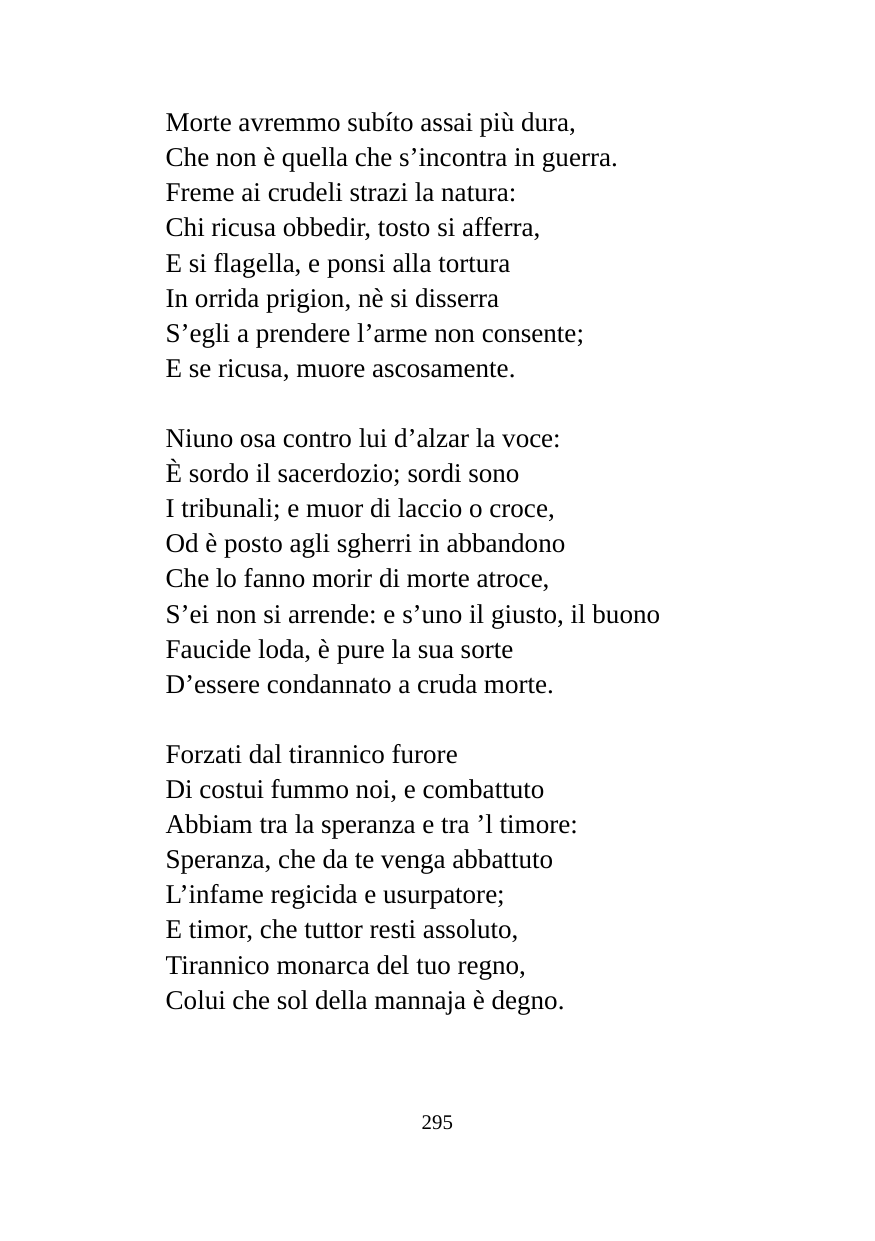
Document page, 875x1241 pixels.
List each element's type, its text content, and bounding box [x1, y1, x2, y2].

text L’infame regicida e usurpatore; [165, 878, 768, 910]
text Abbiam tra la speranza e tra ’l timore: [165, 808, 768, 839]
text Faucide loda, è pure la sua sorte [165, 633, 768, 664]
text I tribunali; e muor di laccio o croce, [165, 492, 768, 523]
text Chi ricusa obbedir, tosto si afferra, [165, 212, 768, 243]
text Che non è quella che s’incontra in guerra. [165, 141, 768, 172]
text È sordo il sacerdozio; sordi sono [165, 457, 768, 488]
text Colui che sol della mannaja è degno. [165, 984, 768, 1015]
text Od è posto agli sgherri in abbandono [165, 527, 768, 559]
text D’essere condannato a cruda morte. [165, 668, 768, 699]
text S’ei non si arrende: e s’uno il giusto, il buono [165, 598, 768, 629]
text E timor, che tuttor resti assoluto, [165, 914, 768, 945]
text E si flagella, e ponsi alla tortura [165, 247, 768, 278]
text Speranza, che da te venga abbattuto [165, 843, 768, 874]
text Forzati dal tirannico furore [165, 738, 768, 769]
text In orrida prigion, nè si disserra [165, 282, 768, 313]
text Tirannico monarca del tuo regno, [165, 949, 768, 980]
text Morte avremmo subíto assai più dura, [165, 106, 768, 137]
text Che lo fanno morir di morte atroce, [165, 563, 768, 594]
text Di costui fummo noi, e combattuto [165, 773, 768, 804]
text S’egli a prendere l’arme non consente; [165, 317, 768, 348]
text Freme ai crudeli strazi la natura: [165, 176, 768, 208]
text Niuno osa contro lui d’alzar la voce: [165, 422, 768, 453]
text E se ricusa, muore ascosamente. [165, 352, 768, 383]
